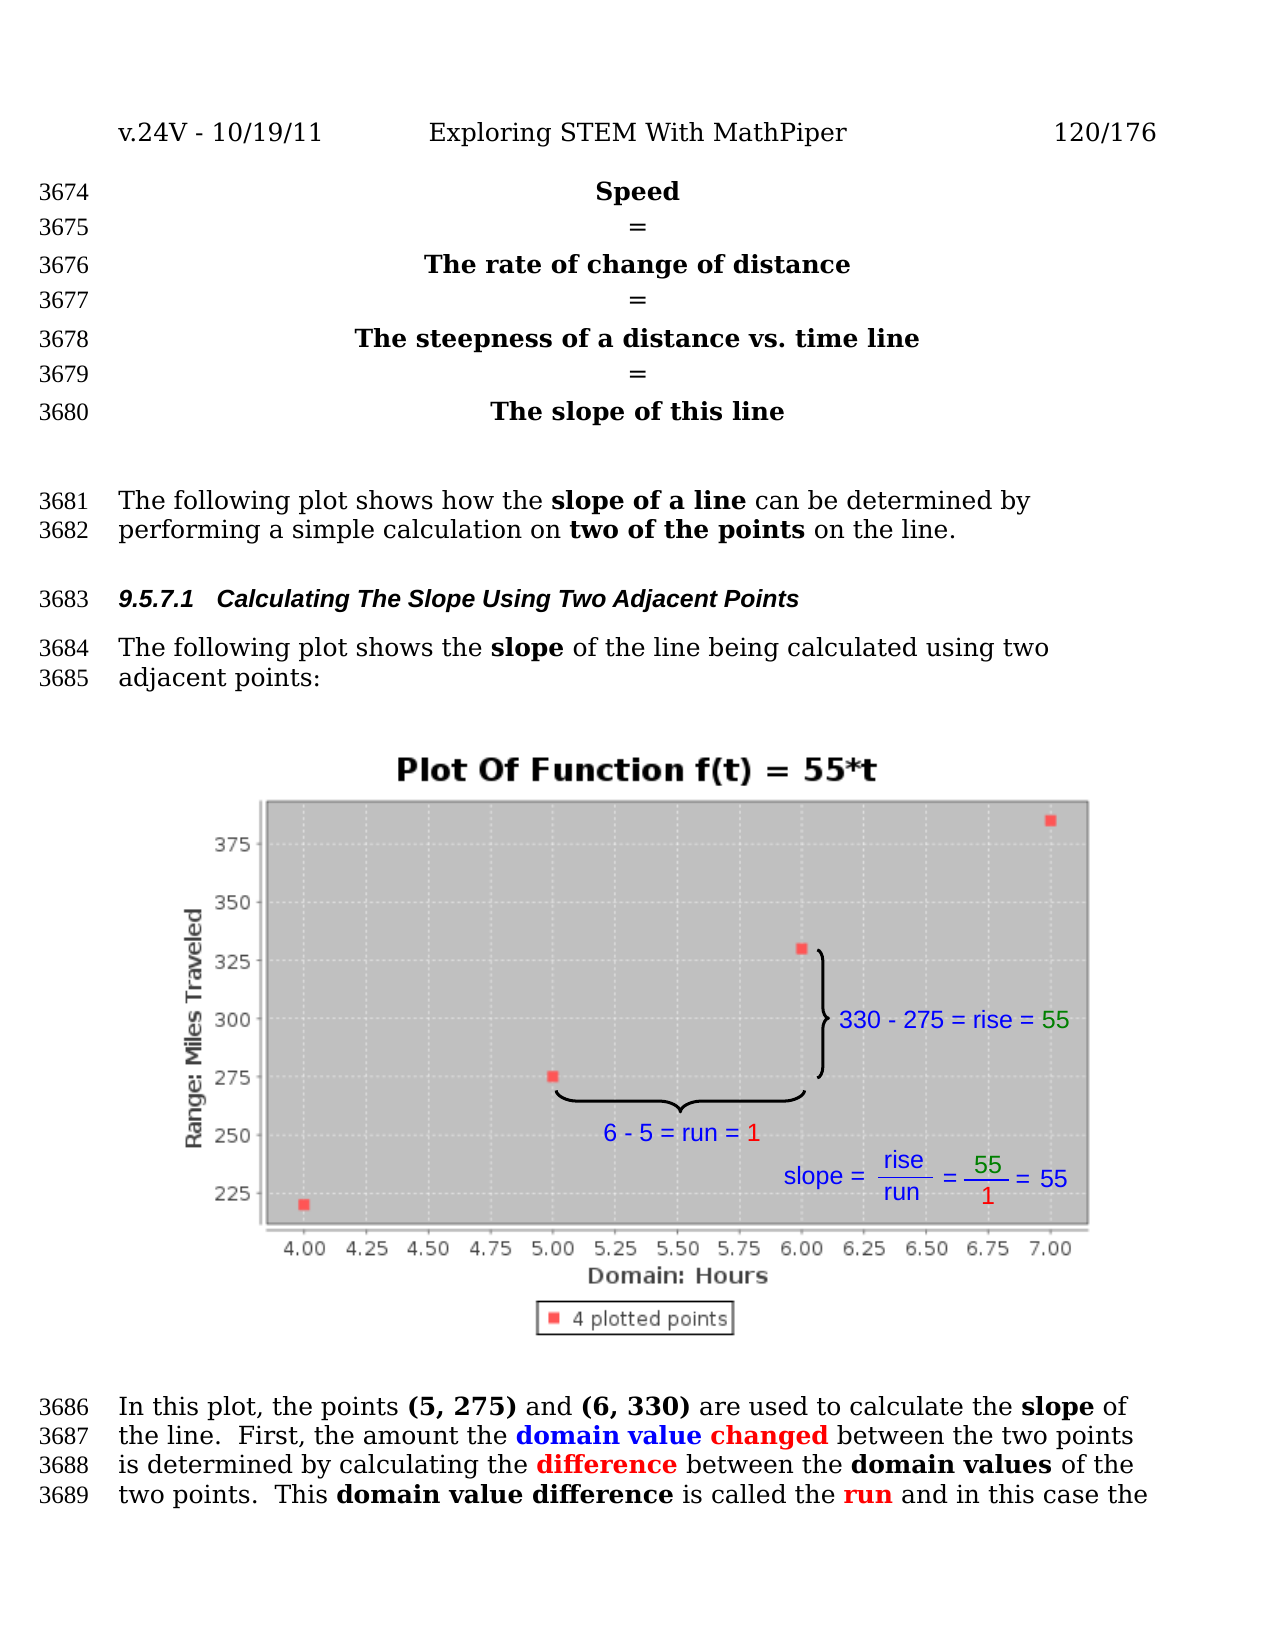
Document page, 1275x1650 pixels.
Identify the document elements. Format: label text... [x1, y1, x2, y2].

text The rate of change of distance [118, 250, 1157, 280]
text = [118, 359, 1157, 388]
text The following plot shows how the slope of a line can be determined by performing a simple calculation on two of the points on the line. [118, 486, 1157, 545]
text = [118, 212, 1157, 241]
text In this plot, the points (5, 275) and (6, 330) are used to calculate the slope of the line. First, the amount the domain value changed between the two points is determined by calculating the difference between the domain values of the two points. This domain value difference is called the run and in this case the [118, 1392, 1157, 1509]
text The slope of this line [118, 397, 1157, 427]
text The steepness of a distance vs. time line [118, 324, 1157, 353]
text = [118, 286, 1157, 315]
text Speed [118, 177, 1157, 206]
text The following plot shows the slope of the line being calculated using two adjacent points: [118, 633, 1157, 692]
subtitle Calculating The Slope Using Two Adjacent Points [118, 584, 1157, 612]
